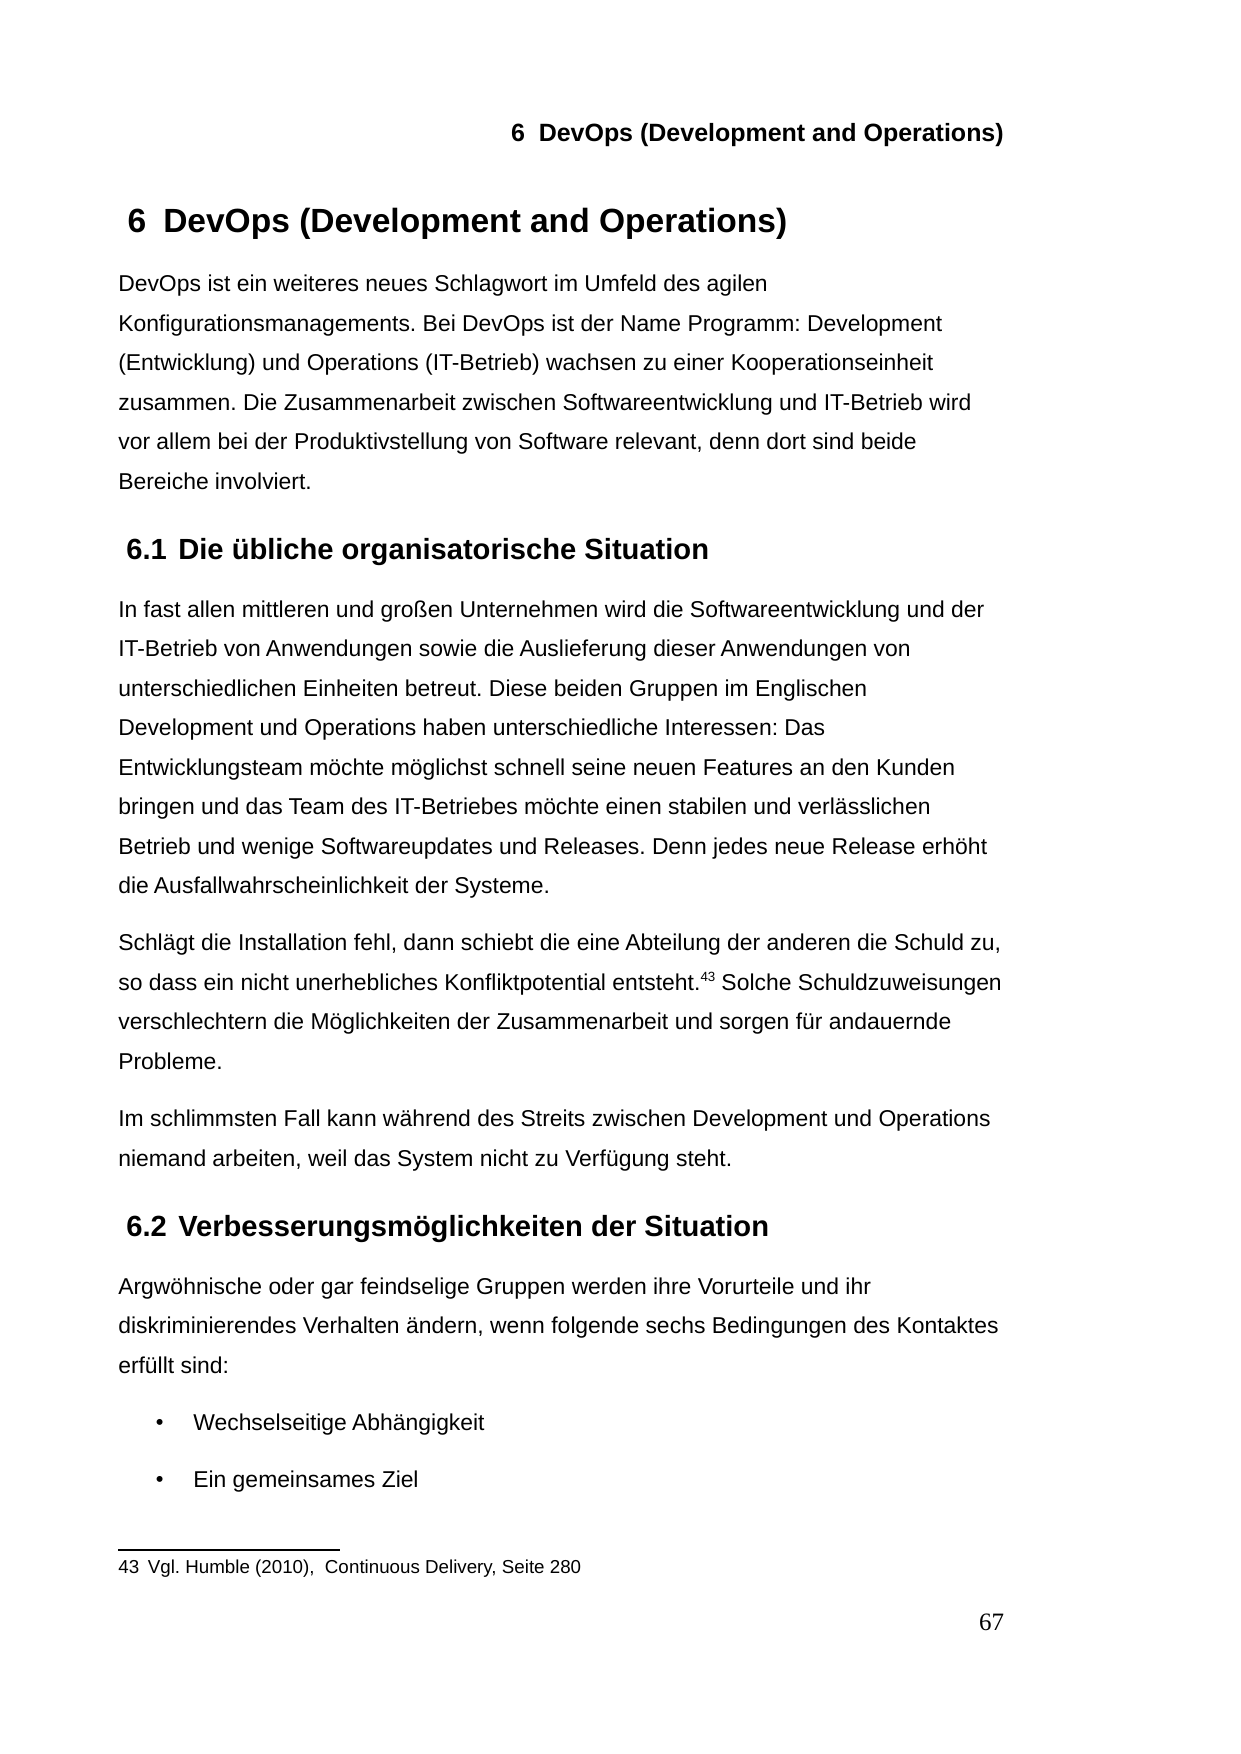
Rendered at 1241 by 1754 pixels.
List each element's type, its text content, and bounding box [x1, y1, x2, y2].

text Vgl. Humble (2010), Continuous Delivery, Seite 280 [118, 1556, 1004, 1578]
text Im schlimmsten Fall kann während des Streits zwischen Development und Operations niemand arbeiten, weil das System nicht zu Verfügung steht. [118, 1105, 1004, 1171]
text DevOps ist ein weiteres neues Schlagwort im Umfeld des agilen Konfigurationsmanagements. Bei DevOps ist der Name Programm: Development (Entwicklung) und Operations (IT-Betrieb) wachsen zu einer Kooperationseinheit zusammen. Die Zusammenarbeit zwischen Softwareentwicklung und IT-Betrieb wird vor allem bei der Produktivstellung von Software relevant, denn dort sind beide Bereiche involviert. [118, 270, 1004, 494]
text Argwöhnische oder gar feindselige Gruppen werden ihre Vorurteile und ihr diskriminierendes Verhalten ändern, wenn folgende sechs Bedingungen des Kontaktes erfüllt sind: [118, 1273, 1004, 1378]
text Schlägt die Installation fehl, dann schiebt die eine Abteilung der anderen die Schuld zu, so dass ein nicht unerhebliches Konfliktpotential entsteht. Solche Schuldzuweisungen verschlechtern die Möglichkeiten der Zusammenarbeit und sorgen für andauernde Probleme. [118, 929, 1004, 1074]
list Ein gemeinsames Ziel [156, 1466, 1004, 1492]
subtitle DevOps (Development and Operations) [118, 201, 1004, 240]
subtitle Die übliche organisatorische Situation [118, 532, 1004, 566]
subtitle Verbesserungsmöglichkeiten der Situation [118, 1209, 1004, 1242]
text In fast allen mittleren und großen Unternehmen wird die Softwareentwicklung und der IT-Betrieb von Anwendungen sowie die Auslieferung dieser Anwendungen von unterschiedlichen Einheiten betreut. Diese beiden Gruppen im Englischen Development und Operations haben unterschiedliche Interessen: Das Entwicklungsteam möchte möglichst schnell seine neuen Features an den Kunden bringen und das Team des IT-Betriebes möchte einen stabilen und verlässlichen Betrieb und wenige Softwareupdates und Releases. Denn jedes neue Release erhöht die Ausfallwahrscheinlichkeit der Systeme. [118, 596, 1004, 898]
list Wechselseitige Abhängigkeit [156, 1409, 1004, 1435]
